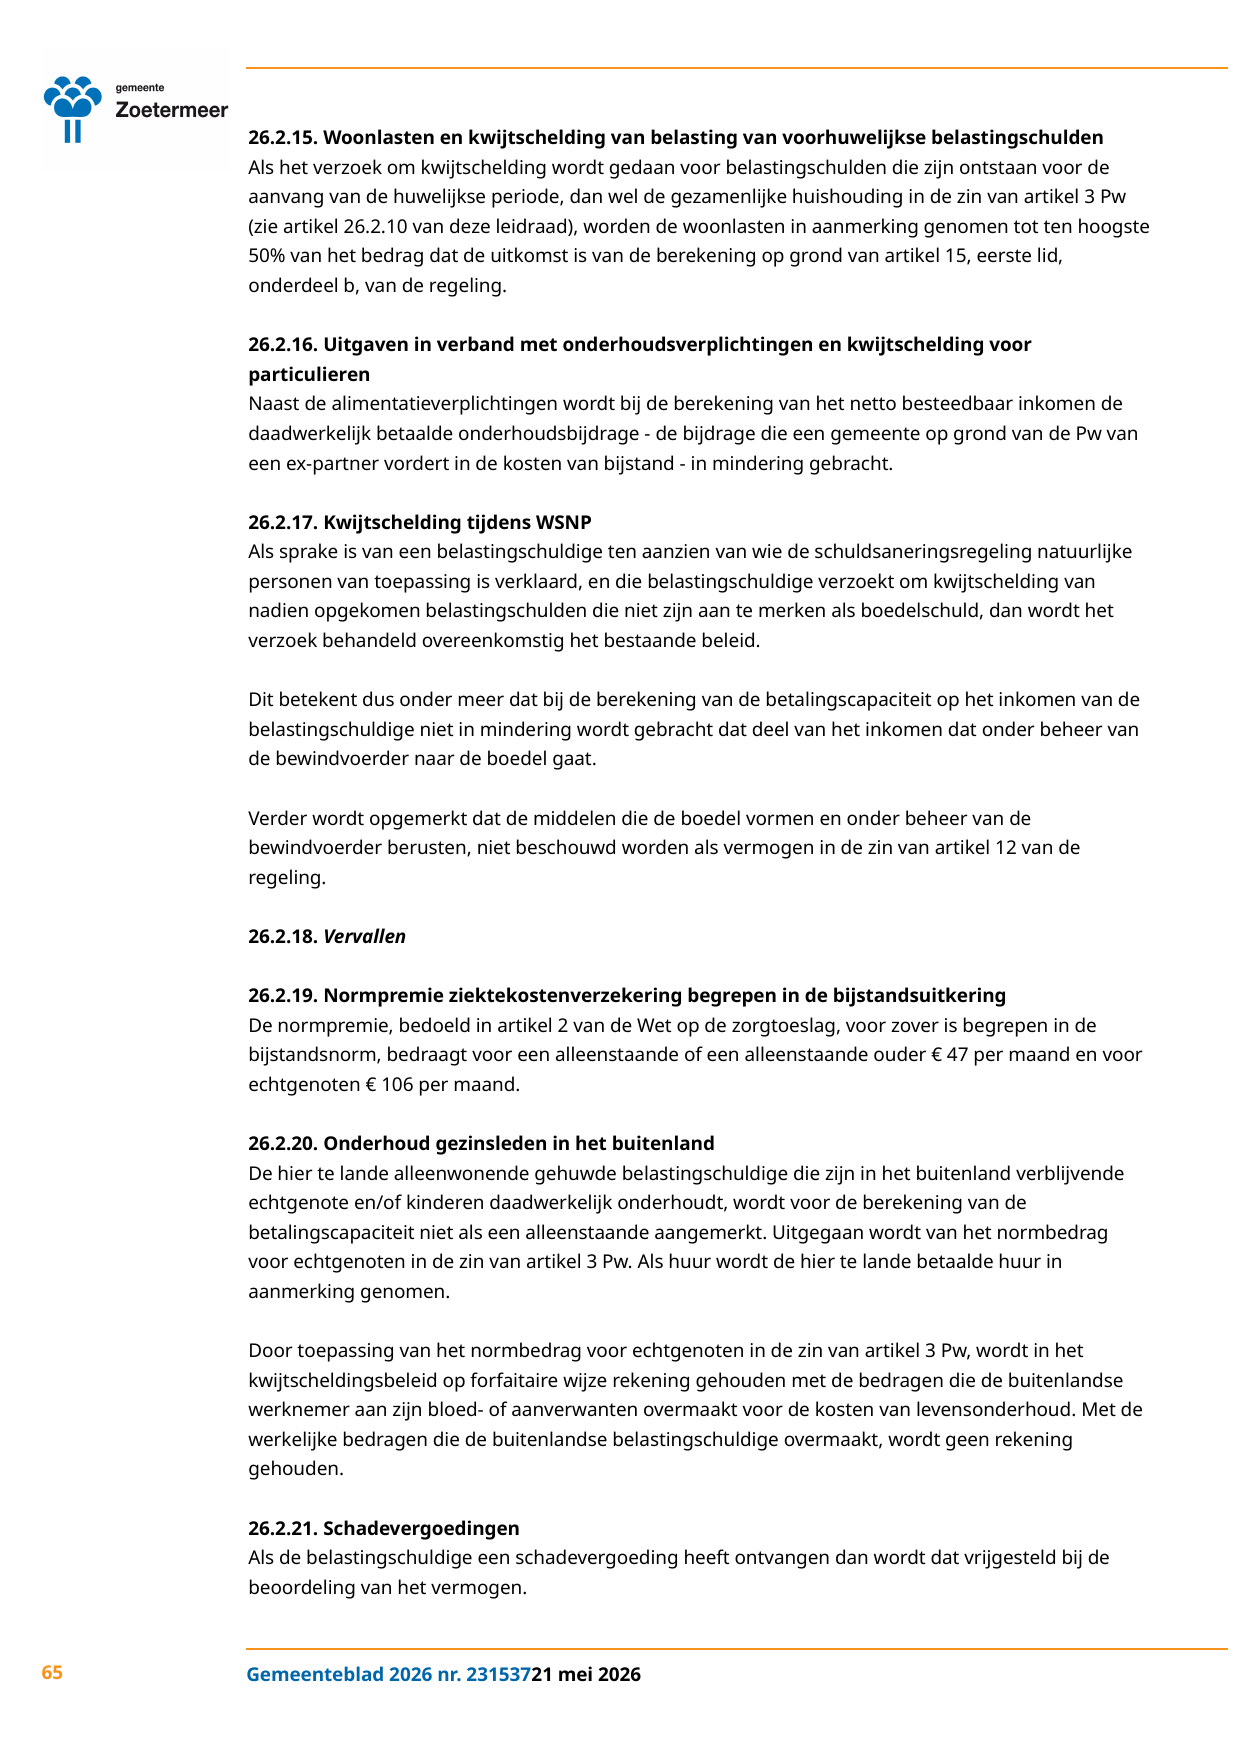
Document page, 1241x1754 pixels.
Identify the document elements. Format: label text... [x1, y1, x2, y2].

text 26.2.19. Normpremie ziektekostenverzekering begrepen in de bijstandsuitkering [248, 982, 1152, 1008]
text 26.2.16. Uitgaven in verband met onderhoudsverplichtingen en kwijtschelding voor particulieren [248, 331, 1152, 387]
text Dit betekent dus onder meer dat bij de berekening van de betalingscapaciteit op het inkomen van de belastingschuldige niet in mindering wordt gebracht dat deel van het inkomen dat onder beheer van de bewindvoerder naar de boedel gaat. [248, 686, 1152, 771]
text 26.2.20. Onderhoud gezinsleden in het buitenland [248, 1130, 1152, 1156]
text De normpremie, bedoeld in artikel 2 van de Wet op de zorgtoeslag, voor zover is begrepen in de bijstandsnorm, bedraagt voor een alleenstaande of een alleenstaande ouder € 47 per maand en voor echtgenoten € 106 per maand. [248, 1012, 1152, 1097]
text 26.2.18. Vervallen [248, 923, 1152, 949]
text Als de belastingschuldige een schadevergoeding heeft ontvangen dan wordt dat vrijgesteld bij de beoordeling van het vermogen. [248, 1544, 1152, 1600]
text 26.2.17. Kwijtschelding tijdens WSNP [248, 509, 1152, 535]
picture [41, 47, 231, 172]
text 26.2.21. Schadevergoedingen [248, 1515, 1152, 1541]
text Naast de alimentatieverplichtingen wordt bij de berekening van het netto besteedbaar inkomen de daadwerkelijk betaalde onderhoudsbijdrage - de bijdrage die een gemeente op grond van de Pw van een ex-partner vordert in de kosten van bijstand - in mindering gebracht. [248, 391, 1152, 476]
text Als sprake is van een belastingschuldige ten aanzien van wie de schuldsaneringsregeling natuurlijke personen van toepassing is verklaard, en die belastingschuldige verzoekt om kwijtschelding van nadien opgekomen belastingschulden die niet zijn aan te merken als boedelschuld, dan wordt het verzoek behandeld overeenkomstig het bestaande beleid. [248, 538, 1152, 653]
text 26.2.15. Woonlasten en kwijtschelding van belasting van voorhuwelijkse belastingschulden [248, 124, 1152, 150]
text De hier te lande alleenwonende gehuwde belastingschuldige die zijn in het buitenland verblijvende echtgenote en/of kinderen daadwerkelijk onderhoudt, wordt voor de berekening van de betalingscapaciteit niet als een alleenstaande aangemerkt. Uitgegaan wordt van het normbedrag voor echtgenoten in de zin van artikel 3 Pw. Als huur wordt de hier te lande betaalde huur in aanmerking genomen. [248, 1160, 1152, 1304]
text Door toepassing van het normbedrag voor echtgenoten in de zin van artikel 3 Pw, wordt in het kwijtscheldingsbeleid op forfaitaire wijze rekening gehouden met de bedragen die de buitenlandse werknemer aan zijn bloed- of aanverwanten overmaakt voor de kosten van levensonderhoud. Met de werkelijke bedragen die de buitenlandse belastingschuldige overmaakt, wordt geen rekening gehouden. [248, 1337, 1152, 1481]
text Als het verzoek om kwijtschelding wordt gedaan voor belastingschulden die zijn ontstaan voor de aanvang van de huwelijkse periode, dan wel de gezamenlijke huishouding in de zin van artikel 3 Pw (zie artikel 26.2.10 van deze leidraad), worden de woonlasten in aanmerking genomen tot ten hoogste 50% van het bedrag dat de uitkomst is van de berekening op grond van artikel 15, eerste lid, onderdeel b, van de regeling. [248, 154, 1152, 298]
text Verder wordt opgemerkt dat de middelen die de boedel vormen en onder beheer van de bewindvoerder berusten, niet beschouwd worden als vermogen in de zin van artikel 12 van de regeling. [248, 805, 1152, 890]
